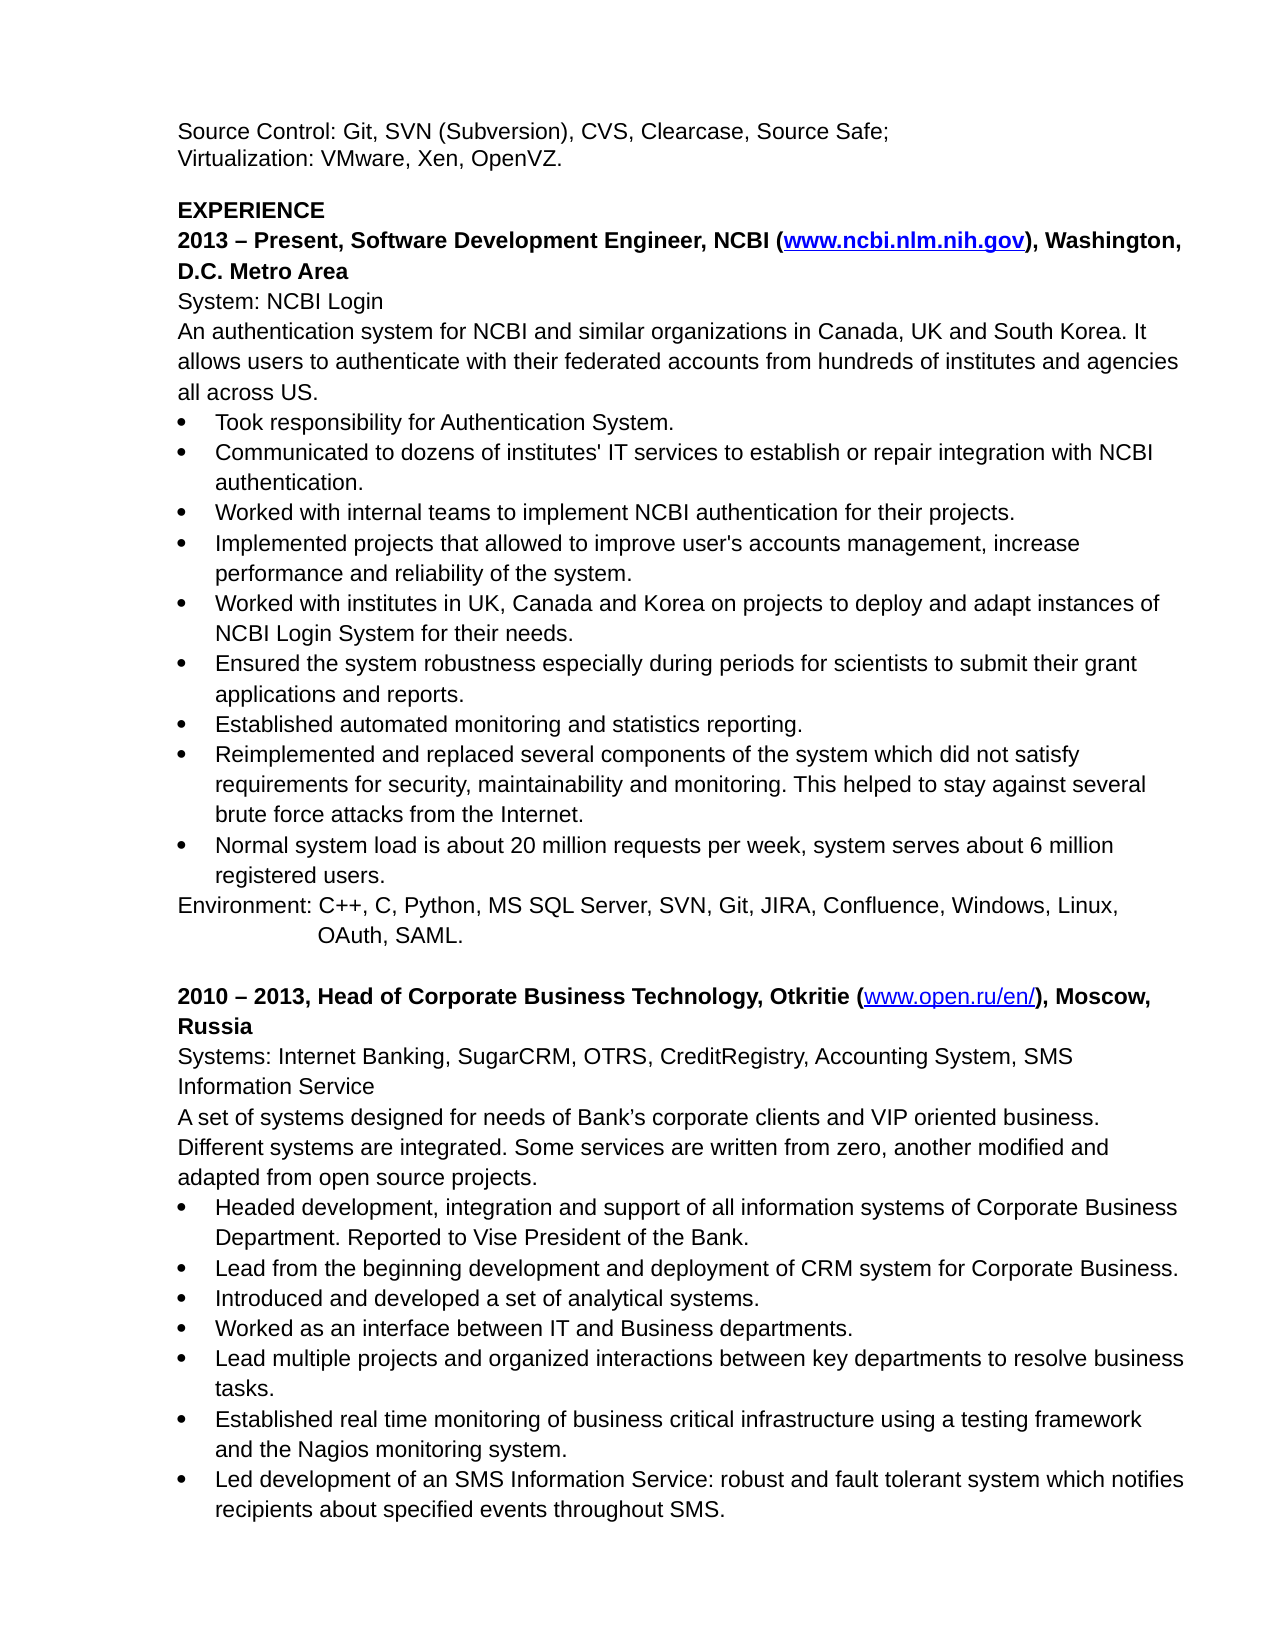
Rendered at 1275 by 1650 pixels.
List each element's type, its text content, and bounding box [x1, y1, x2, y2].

text A set of systems designed for needs of Bank’s corporate clients and VIP oriented business. Different systems are integrated. Some services are written from zero, another modified and adapted from open source projects. [177, 1103, 1186, 1190]
list Established real time monitoring of business critical infrastructure using a testing framework and the Nagios monitoring system. [177, 1406, 1186, 1462]
list Led development of an SMS Information Service: robust and fault tolerant system which notifies recipients about specified events throughout SMS. [177, 1466, 1186, 1522]
text OAuth, SAML. [177, 922, 1186, 948]
text System: NCBI Login [177, 288, 1186, 314]
text EXPERIENCE [177, 197, 1186, 223]
list Headed development, integration and support of all information systems of Corporate Business Department. Reported to Vise President of the Bank. [177, 1194, 1186, 1251]
list Established automated monitoring and statistics reporting. [177, 711, 1186, 737]
text Environment: C++, C, Python, MS SQL Server, SVN, Git, JIRA, Confluence, Windows, Linux, [177, 892, 1186, 918]
list Communicated to dozens of institutes' IT services to establish or repair integration with NCBI authentication. [177, 439, 1186, 495]
list Worked with institutes in UK, Canada and Korea on projects to deploy and adapt instances of NCBI Login System for their needs. [177, 590, 1186, 646]
list Introduced and developed a set of analytical systems. [177, 1285, 1186, 1311]
list Lead from the beginning development and deployment of CRM system for Corporate Business. [177, 1254, 1186, 1281]
text Systems: Internet Banking, SugarCRM, OTRS, CreditRegistry, Accounting System, SMS Information Service [177, 1043, 1186, 1099]
list Worked with internal teams to implement NCBI authentication for their projects. [177, 499, 1186, 526]
text Source Control: Git, SVN (Subversion), CVS, Clearcase, Source Safe; [177, 118, 1186, 144]
list Worked as an interface between IT and Business departments. [177, 1315, 1186, 1341]
list Ensured the system robustness especially during periods for scientists to submit their grant applications and reports. [177, 650, 1186, 707]
list Normal system load is about 20 million requests per week, system serves about 6 million registered users. [177, 832, 1186, 888]
list Lead multiple projects and organized interactions between key departments to resolve business tasks. [177, 1345, 1186, 1402]
text An authentication system for NCBI and similar organizations in Canada, UK and South Korea. It allows users to authenticate with their federated accounts from hundreds of institutes and agencies all across US. [177, 318, 1186, 405]
text 2013 – Present, Software Development Engineer, NCBI (www.ncbi.nlm.nih.gov), Washington, D.C. Metro Area [177, 227, 1186, 284]
list Took responsibility for Authentication System. [177, 409, 1186, 435]
text Virtualization: VMware, Xen, OpenVZ. [177, 144, 1186, 171]
text 2010 – 2013, Head of Corporate Business Technology, Otkritie (www.open.ru/en/), Moscow, Russia [177, 983, 1186, 1039]
list Reimplemented and replaced several components of the system which did not satisfy requirements for security, maintainability and monitoring. This helped to stay against several brute force attacks from the Internet. [177, 741, 1186, 828]
list Implemented projects that allowed to improve user's accounts management, increase performance and reliability of the system. [177, 529, 1186, 586]
